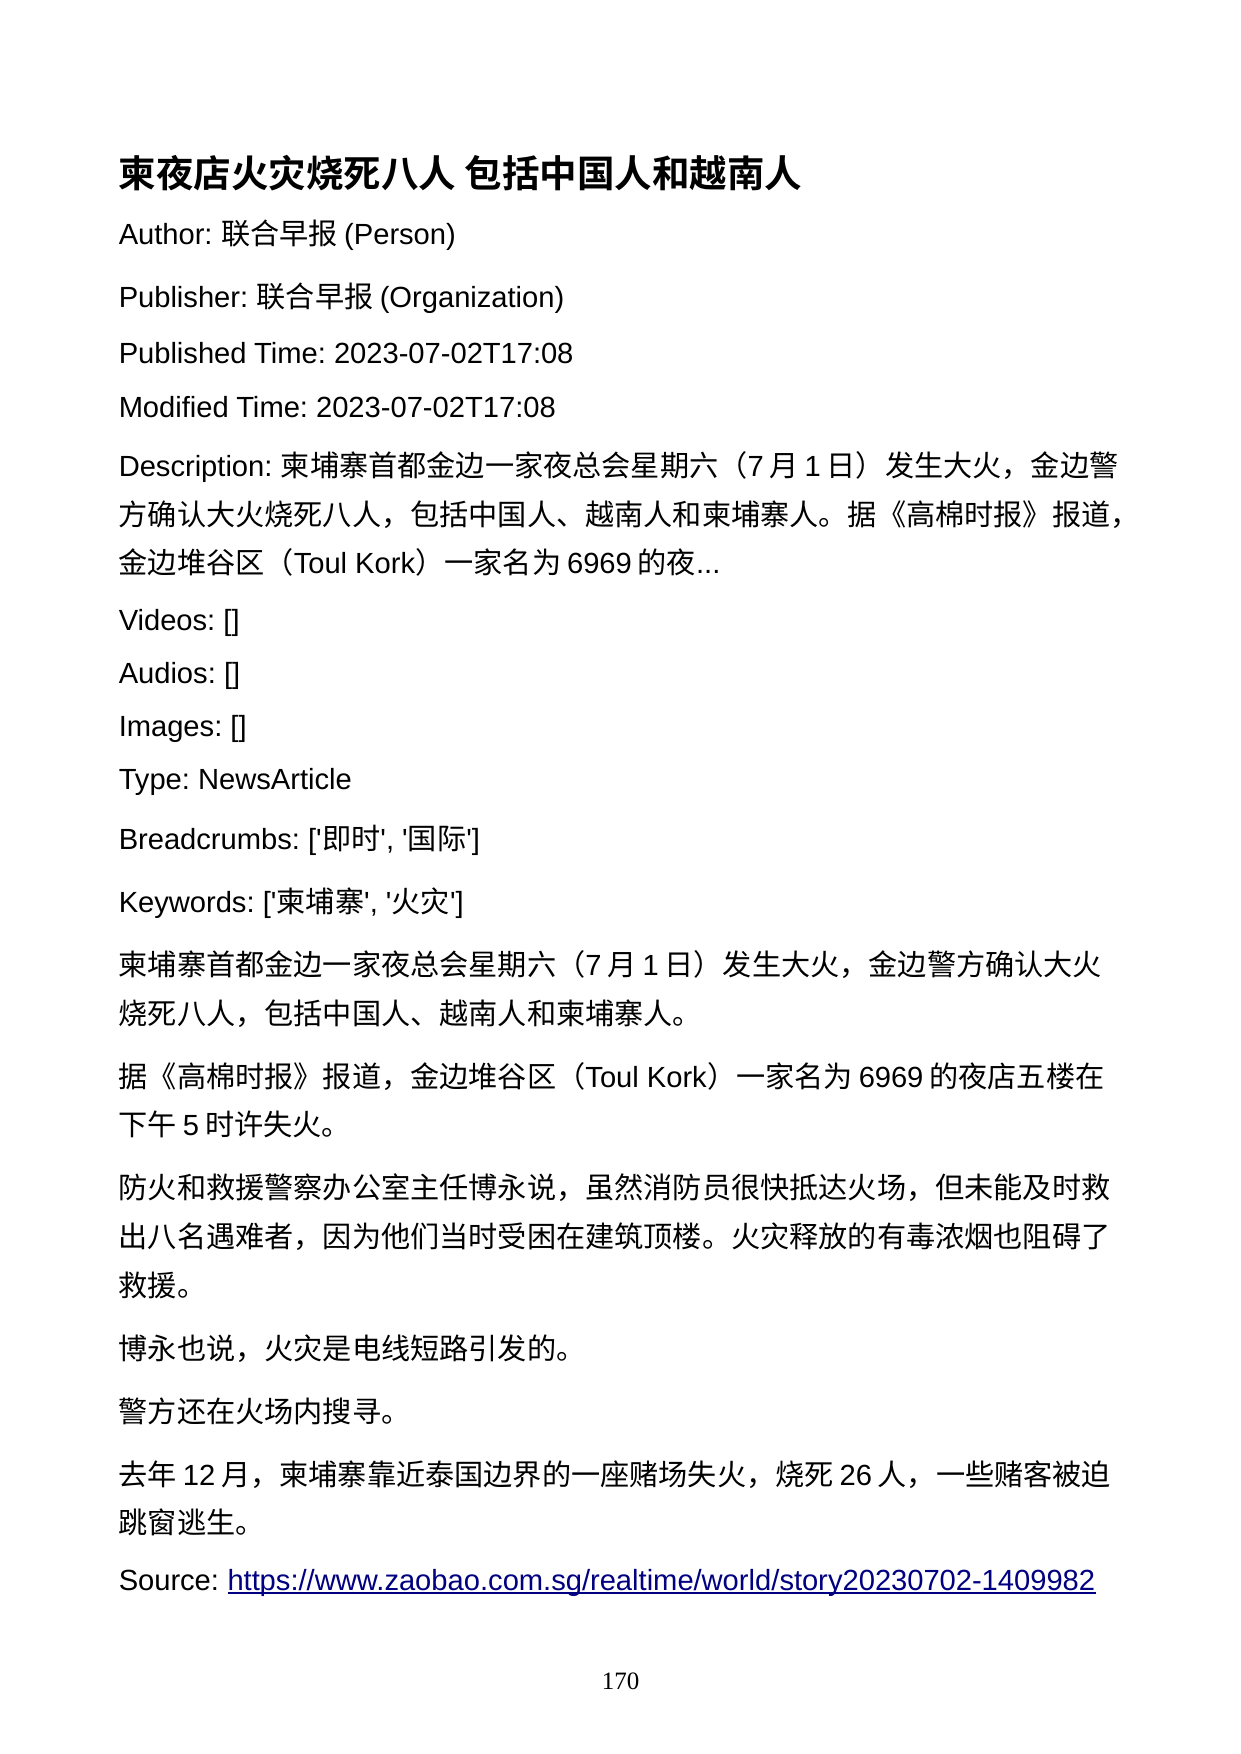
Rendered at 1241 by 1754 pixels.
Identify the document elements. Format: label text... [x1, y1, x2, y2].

text Publisher: 联合早报 (Organization) [118, 273, 1122, 316]
text 去年12月，柬埔寨靠近泰国边界的一座赌场失火，烧死26人，一些赌客被迫跳窗逃生。 [118, 1452, 1122, 1542]
text 博永也说，火灾是电线短路引发的。 [118, 1325, 1122, 1368]
text Source: https://www.zaobao.com.sg/realtime/world/story20230702-1409982 [118, 1563, 1122, 1597]
text 警方还在火场内搜寻。 [118, 1388, 1122, 1431]
text Type: NewsArticle [118, 762, 1122, 796]
text Description: 柬埔寨首都金边一家夜总会星期六（7月1日）发生大火，金边警方确认大火烧死八人，包括中国人、越南人和柬埔寨人。据《高棉时报》报道，金边堆谷区（Toul Kork）一家名为6969的夜... [118, 443, 1122, 582]
text Images: [] [118, 709, 1122, 743]
text Author: 联合早报 (Person) [118, 210, 1122, 253]
text Keywords: ['柬埔寨', '火灾'] [118, 879, 1122, 921]
subtitle 柬夜店火灾烧死八人 包括中国人和越南人 [118, 143, 1122, 198]
text Modified Time: 2023-07-02T17:08 [118, 390, 1122, 423]
text Published Time: 2023-07-02T17:08 [118, 337, 1122, 370]
text Breadcrumbs: ['即时', '国际'] [118, 816, 1122, 858]
text Videos: [] [118, 603, 1122, 637]
text 防火和救援警察办公室主任博永说，虽然消防员很快抵达火场，但未能及时救出八名遇难者，因为他们当时受困在建筑顶楼。火灾释放的有毒浓烟也阻碍了救援。 [118, 1165, 1122, 1304]
text 据《高棉时报》报道，金边堆谷区（Toul Kork）一家名为6969的夜店五楼在下午5时许失火。 [118, 1053, 1122, 1144]
text Audios: [] [118, 656, 1122, 690]
text 柬埔寨首都金边一家夜总会星期六（7月1日）发生大火，金边警方确认大火烧死八人，包括中国人、越南人和柬埔寨人。 [118, 942, 1122, 1033]
